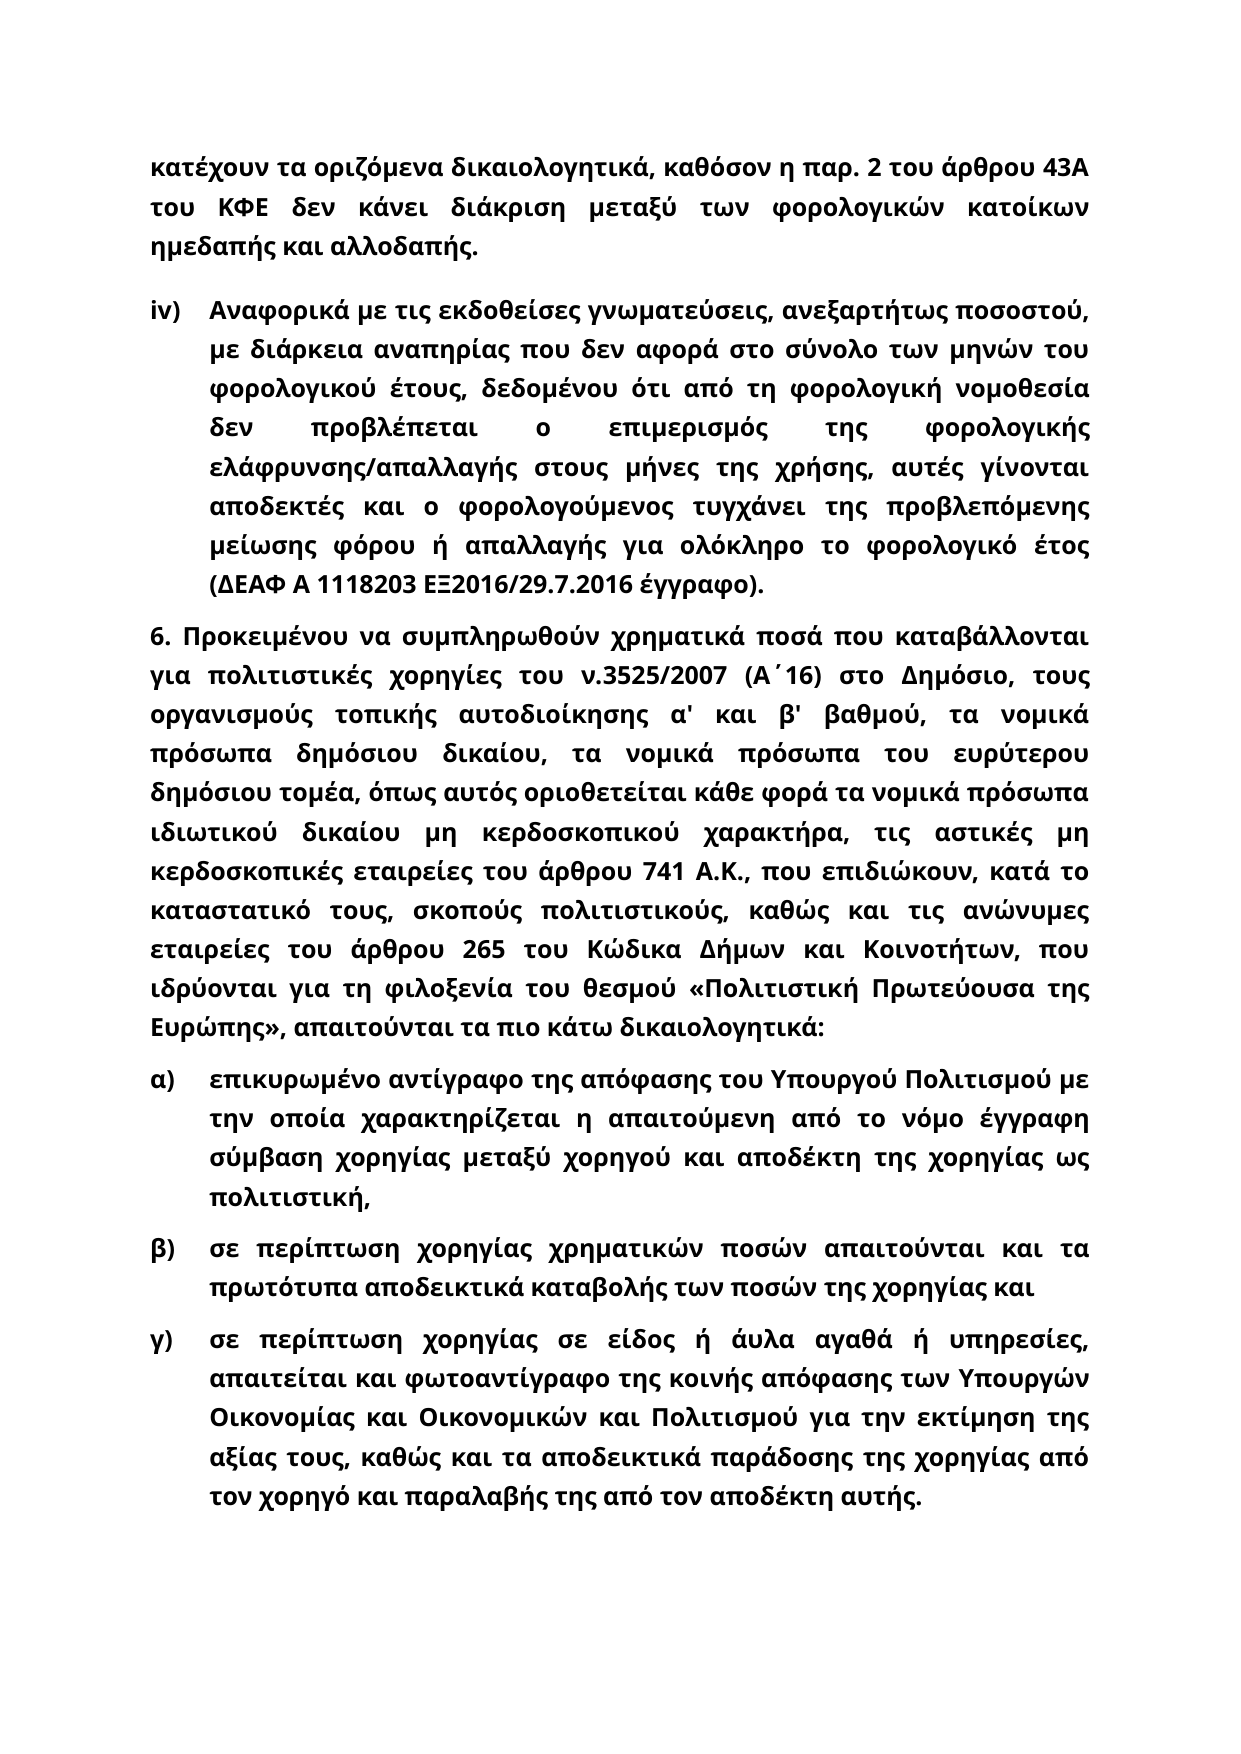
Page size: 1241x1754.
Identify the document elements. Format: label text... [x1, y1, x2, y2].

text 6. Προκειμένου να συμπληρωθούν χρηματικά ποσά που καταβάλλονται για πολιτιστικές χορηγίες του ν.3525/2007 (Α΄16) στο Δημόσιο, τους οργανισμούς τοπικής αυτοδιοίκησης α' και β' βαθμού, τα νομικά πρόσωπα δημόσιου δικαίου, τα νομικά πρόσωπα του ευρύτερου δημόσιου τομέα, όπως αυτός οριοθετείται κάθε φορά τα νομικά πρόσωπα ιδιωτικού δικαίου μη κερδοσκοπικού χαρακτήρα, τις αστικές μη κερδοσκοπικές εταιρείες του άρθρου 741 Α.Κ., που επιδιώκουν, κατά το καταστατικό τους, σκοπούς πολιτιστικούς, καθώς και τις ανώνυμες εταιρείες του άρθρου 265 του Κώδικα Δήμων και Κοινοτήτων, που ιδρύονται για τη φιλοξενία του θεσμού «Πολιτιστική Πρωτεύουσα της Ευρώπης», απαιτούνται τα πιο κάτω δικαιολογητικά: [150, 618, 1090, 1044]
list α) επικυρωμένο αντίγραφο της απόφασης του Υπουργού Πολιτισμού με την οποία χαρακτηρίζεται η απαιτούμενη από το νόμο έγγραφη σύμβαση χορηγίας μεταξύ χορηγού και αποδέκτη της χορηγίας ως πολιτιστική, [150, 1062, 1090, 1213]
list β) σε περίπτωση χορηγίας χρηματικών ποσών απαιτούνται και τα πρωτότυπα αποδεικτικά καταβολής των ποσών της χορηγίας και [150, 1231, 1090, 1304]
text κατέχουν τα οριζόμενα δικαιολογητικά, καθόσον η παρ. 2 του άρθρου 43Α του ΚΦΕ δεν κάνει διάκριση μεταξύ των φορολογικών κατοίκων ημεδαπής και αλλοδαπής. [150, 150, 1090, 262]
list γ) σε περίπτωση χορηγίας σε είδος ή άυλα αγαθά ή υπηρεσίες, απαιτείται και φωτοαντίγραφο της κοινής απόφασης των Υπουργών Οικονομίας και Οικονομικών και Πολιτισμού για την εκτίμηση της αξίας τους, καθώς και τα αποδεικτικά παράδοσης της χορηγίας από τον χορηγό και παραλαβής της από τον αποδέκτη αυτής. [150, 1322, 1090, 1512]
list iv) Αναφορικά με τις εκδοθείσες γνωματεύσεις, ανεξαρτήτως ποσοστού, με διάρκεια αναπηρίας που δεν αφορά στο σύνολο των μηνών του φορολογικού έτους, δεδομένου ότι από τη φορολογική νομοθεσία δεν προβλέπεται ο επιμερισμός της φορολογικής ελάφρυνσης/απαλλαγής στους μήνες της χρήσης, αυτές γίνονται αποδεκτές και ο φορολογούμενος τυγχάνει της προβλεπόμενης μείωσης φόρου ή απαλλαγής για ολόκληρο το φορολογικό έτος (ΔΕΑΦ Α 1118203 ΕΞ2016/29.7.2016 έγγραφο). [150, 292, 1090, 601]
